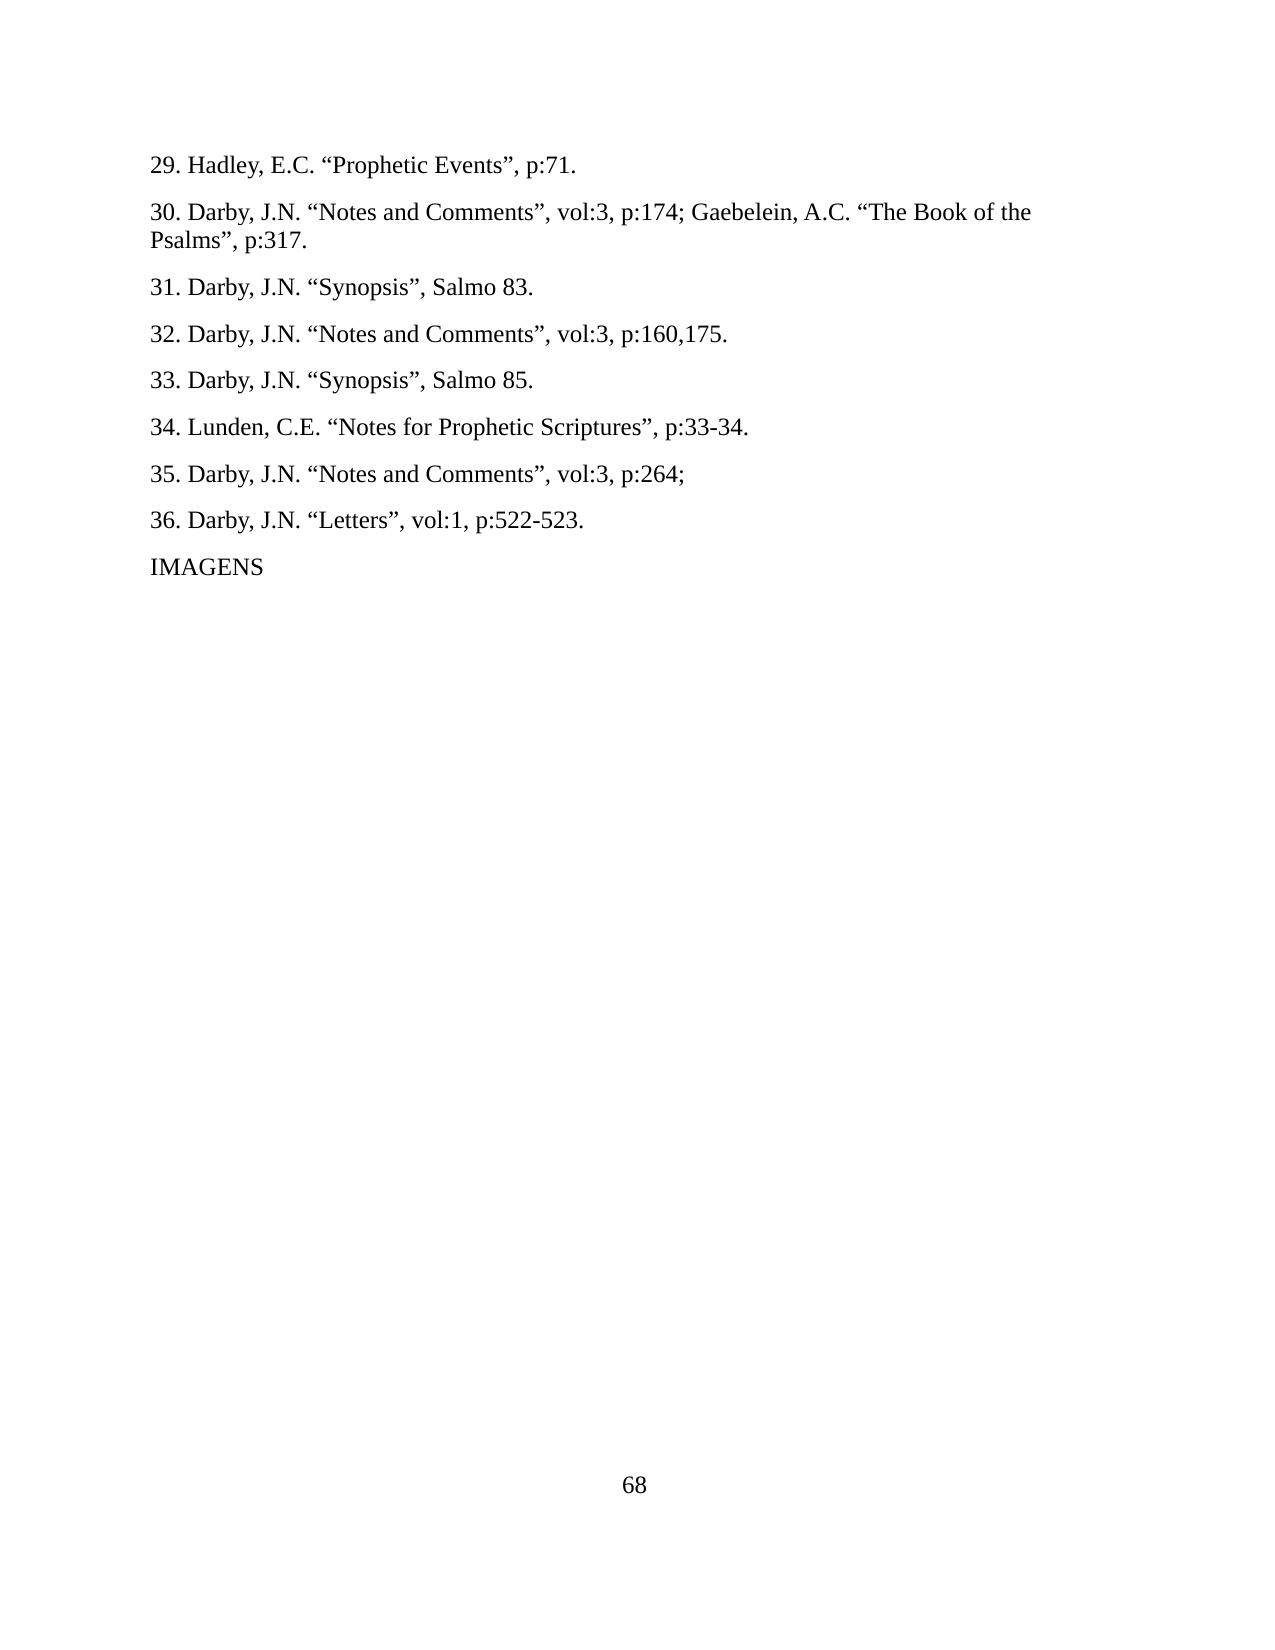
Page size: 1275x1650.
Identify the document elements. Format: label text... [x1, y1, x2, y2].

text IMAGENS [150, 552, 1125, 581]
text ​35. Darby, J.N. “Notes and Comments”, vol:3, p:264; [150, 459, 1125, 487]
text ​32. Darby, J.N. “Notes and Comments”, vol:3, p:160,175. [150, 319, 1125, 347]
text ​34. Lunden, C.E. “Notes for Prophetic Scriptures”, p:33-34. [150, 412, 1125, 441]
text ​30. Darby, J.N. “Notes and Comments”, vol:3, p:174; Gaebelein, A.C. “The Book of the Psalms”, p:317. [150, 197, 1125, 254]
text ​33. Darby, J.N. “Synopsis”, Salmo 85. [150, 365, 1125, 394]
text ​31. Darby, J.N. “Synopsis”, Salmo 83. [150, 272, 1125, 301]
text ​36. Darby, J.N. “Letters”, vol:1, p:522-523. [150, 505, 1125, 534]
text ​29. Hadley, E.C. “Prophetic Events”, p:71. [150, 150, 1125, 179]
